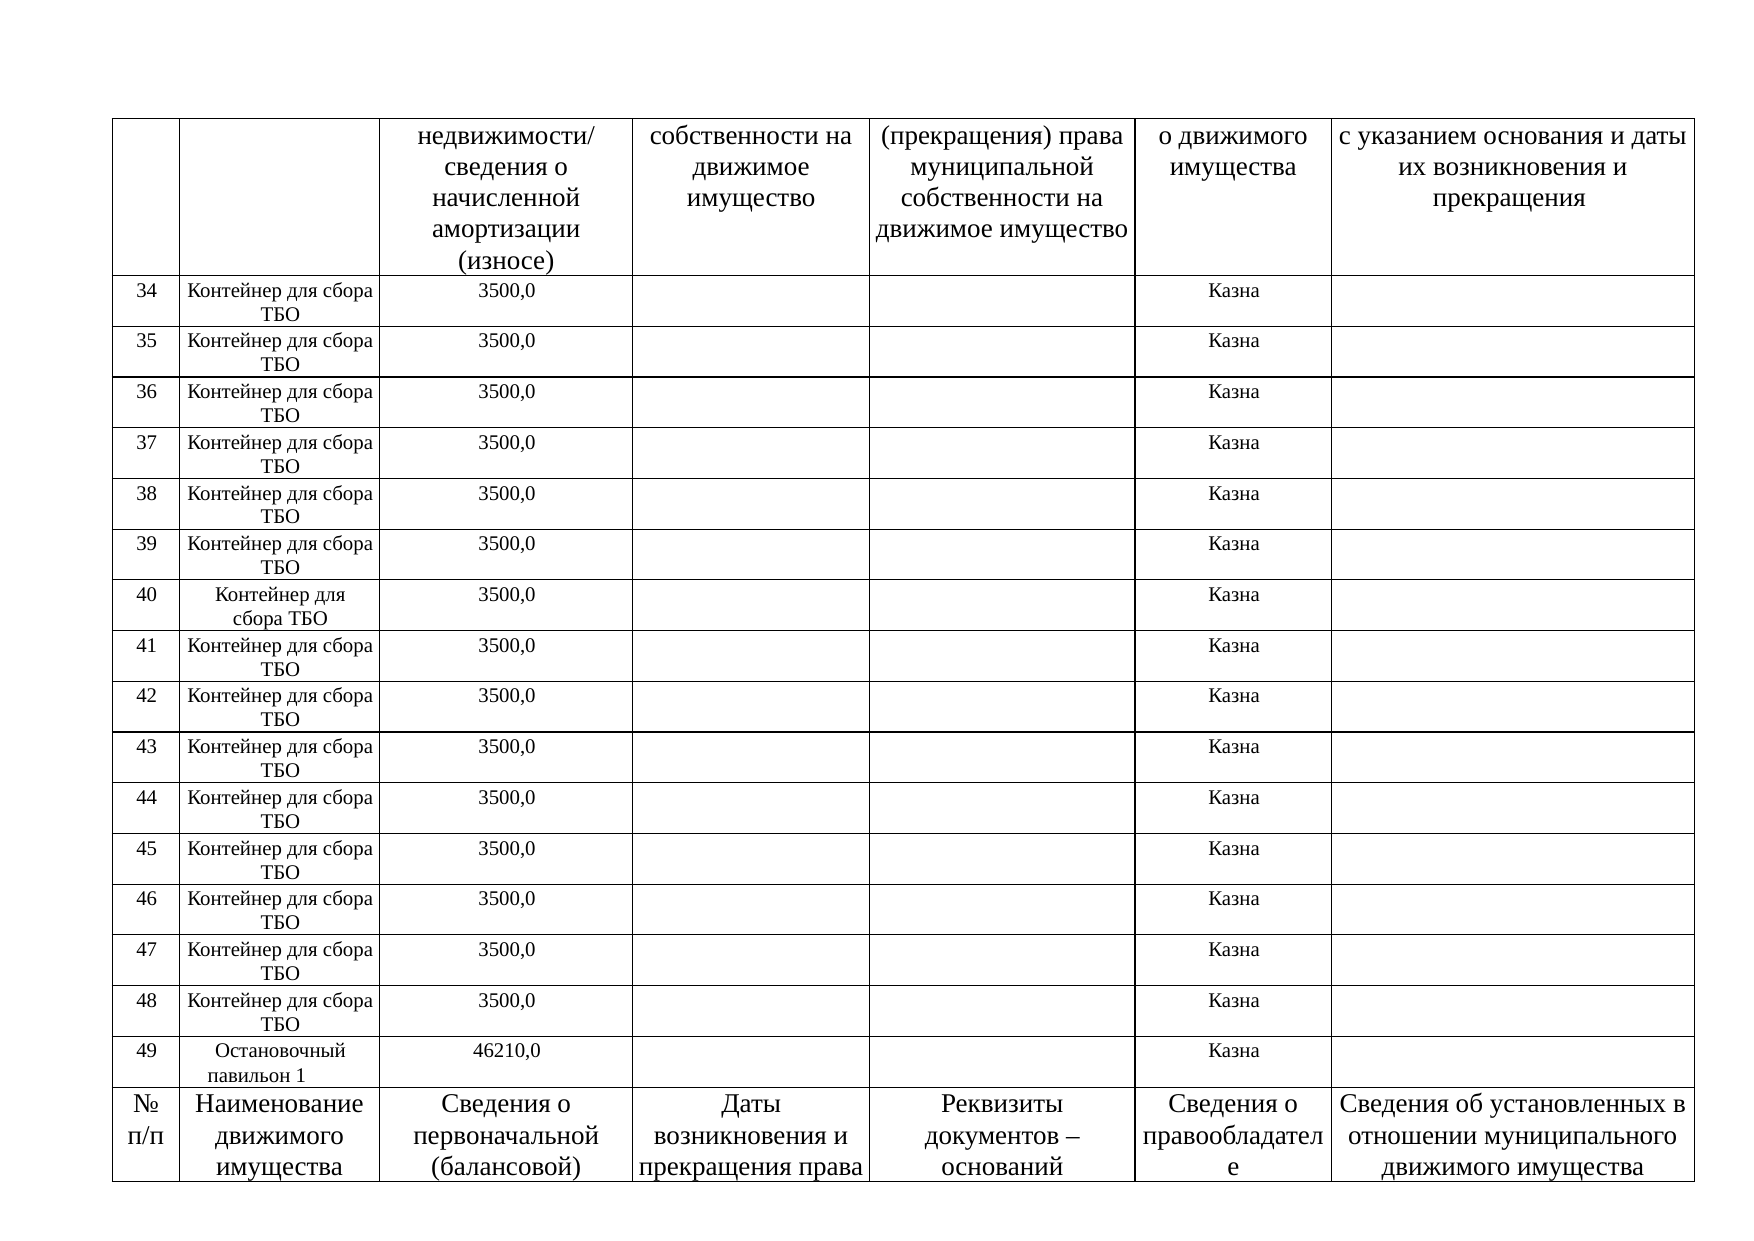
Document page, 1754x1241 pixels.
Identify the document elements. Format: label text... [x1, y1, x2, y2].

table_cell собственности на движимое имущество [633, 119, 869, 275]
table_cell [870, 733, 1134, 782]
table_cell 3500,0 [380, 378, 632, 427]
table_cell 3500,0 [380, 530, 632, 579]
table_cell Контейнер для сбора ТБО [180, 530, 379, 579]
table_cell [1332, 834, 1694, 884]
table_cell 3500,0 [380, 885, 632, 934]
table_cell [1332, 378, 1694, 427]
table_cell Контейнер для сбора ТБО [180, 935, 379, 985]
table_cell [633, 530, 869, 579]
table_cell Наименование движимого имущества [180, 1088, 379, 1181]
table_cell [633, 834, 869, 884]
table_cell [870, 1037, 1134, 1087]
table_cell 42 [113, 682, 179, 731]
table_cell 36 [113, 378, 179, 427]
table_cell 49 [113, 1037, 179, 1087]
table_cell [870, 276, 1134, 326]
table_cell Контейнер для сбора ТБО [180, 479, 379, 528]
table_cell Контейнер для сбора ТБО [180, 580, 379, 630]
table_cell [633, 479, 869, 528]
table_cell 45 [113, 834, 179, 884]
table_cell 46 [113, 885, 179, 934]
table_cell [1332, 479, 1694, 528]
table_cell 3500,0 [380, 428, 632, 478]
table_cell [1332, 733, 1694, 782]
table_cell Сведения об установленных в отношении муниципального движимого имущества [1332, 1088, 1694, 1181]
table_cell [633, 631, 869, 681]
table_cell 35 [113, 327, 179, 376]
table_cell Контейнер для сбора ТБО [180, 276, 379, 326]
table_cell о движимого имущества [1136, 119, 1331, 275]
table_cell [633, 428, 869, 478]
table_cell Казна [1136, 428, 1331, 478]
table_cell [1332, 935, 1694, 985]
table_cell Контейнер для сбора ТБО [180, 378, 379, 427]
table_cell Сведения о правообладателе [1136, 1088, 1331, 1181]
table_cell Сведения о первоначальной (балансовой) [380, 1088, 632, 1181]
table_cell 41 [113, 631, 179, 681]
table_cell 48 [113, 986, 179, 1036]
table_cell Казна [1136, 1037, 1331, 1087]
table_cell 46210,0 [380, 1037, 632, 1087]
table_cell [870, 885, 1134, 934]
table_cell [870, 378, 1134, 427]
table_cell 40 [113, 580, 179, 630]
table_cell Контейнер для сбора ТБО [180, 631, 379, 681]
table_cell [1332, 986, 1694, 1036]
table_cell Контейнер для сбора ТБО [180, 682, 379, 731]
table_cell 37 [113, 428, 179, 478]
table_cell Казна [1136, 935, 1331, 985]
table_cell Контейнер для сбора ТБО [180, 986, 379, 1036]
table_cell [633, 682, 869, 731]
table_cell 3500,0 [380, 479, 632, 528]
table_cell 3500,0 [380, 327, 632, 376]
table_cell [1332, 530, 1694, 579]
table_cell № п/п [113, 1088, 179, 1181]
table_cell Казна [1136, 530, 1331, 579]
table_cell Контейнер для сбора ТБО [180, 834, 379, 884]
table_cell 39 [113, 530, 179, 579]
table_cell Казна [1136, 682, 1331, 731]
table_cell [633, 733, 869, 782]
table_cell [1332, 631, 1694, 681]
table_cell [870, 935, 1134, 985]
table_cell [633, 1037, 869, 1087]
table_cell [1332, 276, 1694, 326]
table_cell Контейнер для сбора ТБО [180, 783, 379, 833]
table_cell [113, 119, 179, 275]
table_cell [870, 479, 1134, 528]
table_cell [633, 783, 869, 833]
table_cell [633, 378, 869, 427]
table_cell 44 [113, 783, 179, 833]
table_cell Даты возникновения и прекращения права [633, 1088, 869, 1181]
table_cell [1332, 327, 1694, 376]
table_cell [870, 327, 1134, 376]
table_cell [870, 428, 1134, 478]
table_cell Казна [1136, 378, 1331, 427]
table_cell [633, 276, 869, 326]
table_cell Остановочный павильон 1 [180, 1037, 379, 1087]
table_cell [1332, 1037, 1694, 1087]
table_cell Контейнер для сбора ТБО [180, 733, 379, 782]
table_cell недвижимости/ сведения о начисленной амортизации (износе) [380, 119, 632, 275]
table_cell Казна [1136, 580, 1331, 630]
table_cell 3500,0 [380, 834, 632, 884]
table_cell [180, 119, 379, 275]
table_cell 38 [113, 479, 179, 528]
table_cell Реквизиты документов – оснований [870, 1088, 1134, 1181]
table_cell Казна [1136, 783, 1331, 833]
table_cell Казна [1136, 276, 1331, 326]
table_cell [870, 986, 1134, 1036]
table_cell 3500,0 [380, 580, 632, 630]
table_cell 34 [113, 276, 179, 326]
table_cell Казна [1136, 885, 1331, 934]
table_cell [870, 834, 1134, 884]
table_cell Контейнер для сбора ТБО [180, 327, 379, 376]
table_cell [1332, 682, 1694, 731]
table_cell [633, 580, 869, 630]
table_cell Казна [1136, 834, 1331, 884]
table_cell [1332, 580, 1694, 630]
table_cell (прекращения) права муниципальной собственности на движимое имущество [870, 119, 1134, 275]
table_cell 3500,0 [380, 682, 632, 731]
table_cell Казна [1136, 479, 1331, 528]
table_cell [1332, 428, 1694, 478]
table_cell 3500,0 [380, 276, 632, 326]
table_cell Казна [1136, 327, 1331, 376]
table_cell 43 [113, 733, 179, 782]
table_cell 3500,0 [380, 733, 632, 782]
table_cell 3500,0 [380, 986, 632, 1036]
table_cell Казна [1136, 631, 1331, 681]
table_cell [870, 530, 1134, 579]
table_cell 3500,0 [380, 783, 632, 833]
table_cell [1332, 885, 1694, 934]
table_cell 3500,0 [380, 631, 632, 681]
table_cell [870, 631, 1134, 681]
table_cell [870, 580, 1134, 630]
table_cell [1332, 783, 1694, 833]
table_cell [633, 935, 869, 985]
table_cell [633, 986, 869, 1036]
table_cell [633, 885, 869, 934]
table_cell 47 [113, 935, 179, 985]
table_cell Контейнер для сбора ТБО [180, 885, 379, 934]
table_cell [870, 682, 1134, 731]
table_cell Казна [1136, 986, 1331, 1036]
table_cell 3500,0 [380, 935, 632, 985]
table_cell [870, 783, 1134, 833]
table_cell Контейнер для сбора ТБО [180, 428, 379, 478]
table_cell [633, 327, 869, 376]
table_cell с указанием основания и даты их возникновения и прекращения [1332, 119, 1694, 275]
table_cell Казна [1136, 733, 1331, 782]
